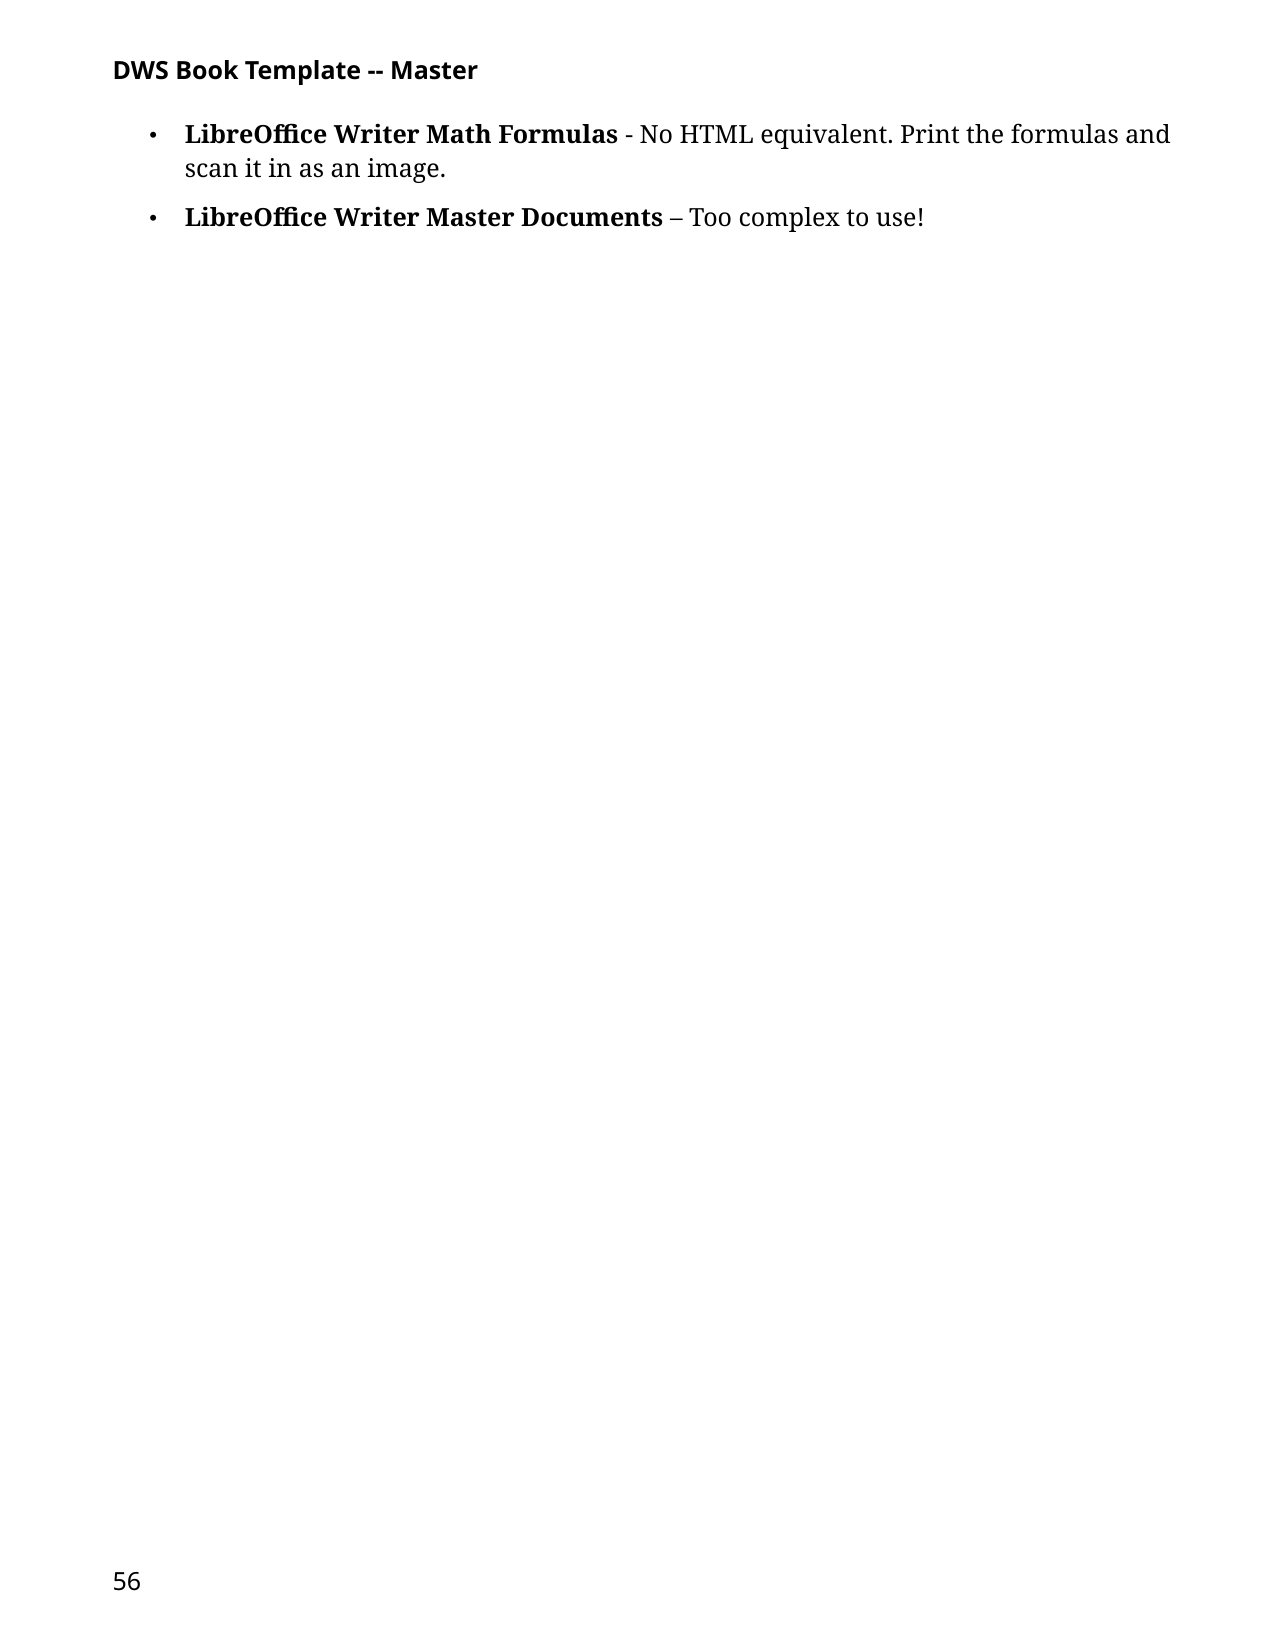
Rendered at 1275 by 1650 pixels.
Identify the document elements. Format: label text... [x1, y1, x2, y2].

list LibreOffice Writer Math Formulas - No HTML equivalent. Print the formulas and scan it in as an image. [148, 117, 1181, 185]
list LibreOffice Writer Master Documents – Too complex to use! [148, 200, 1181, 234]
